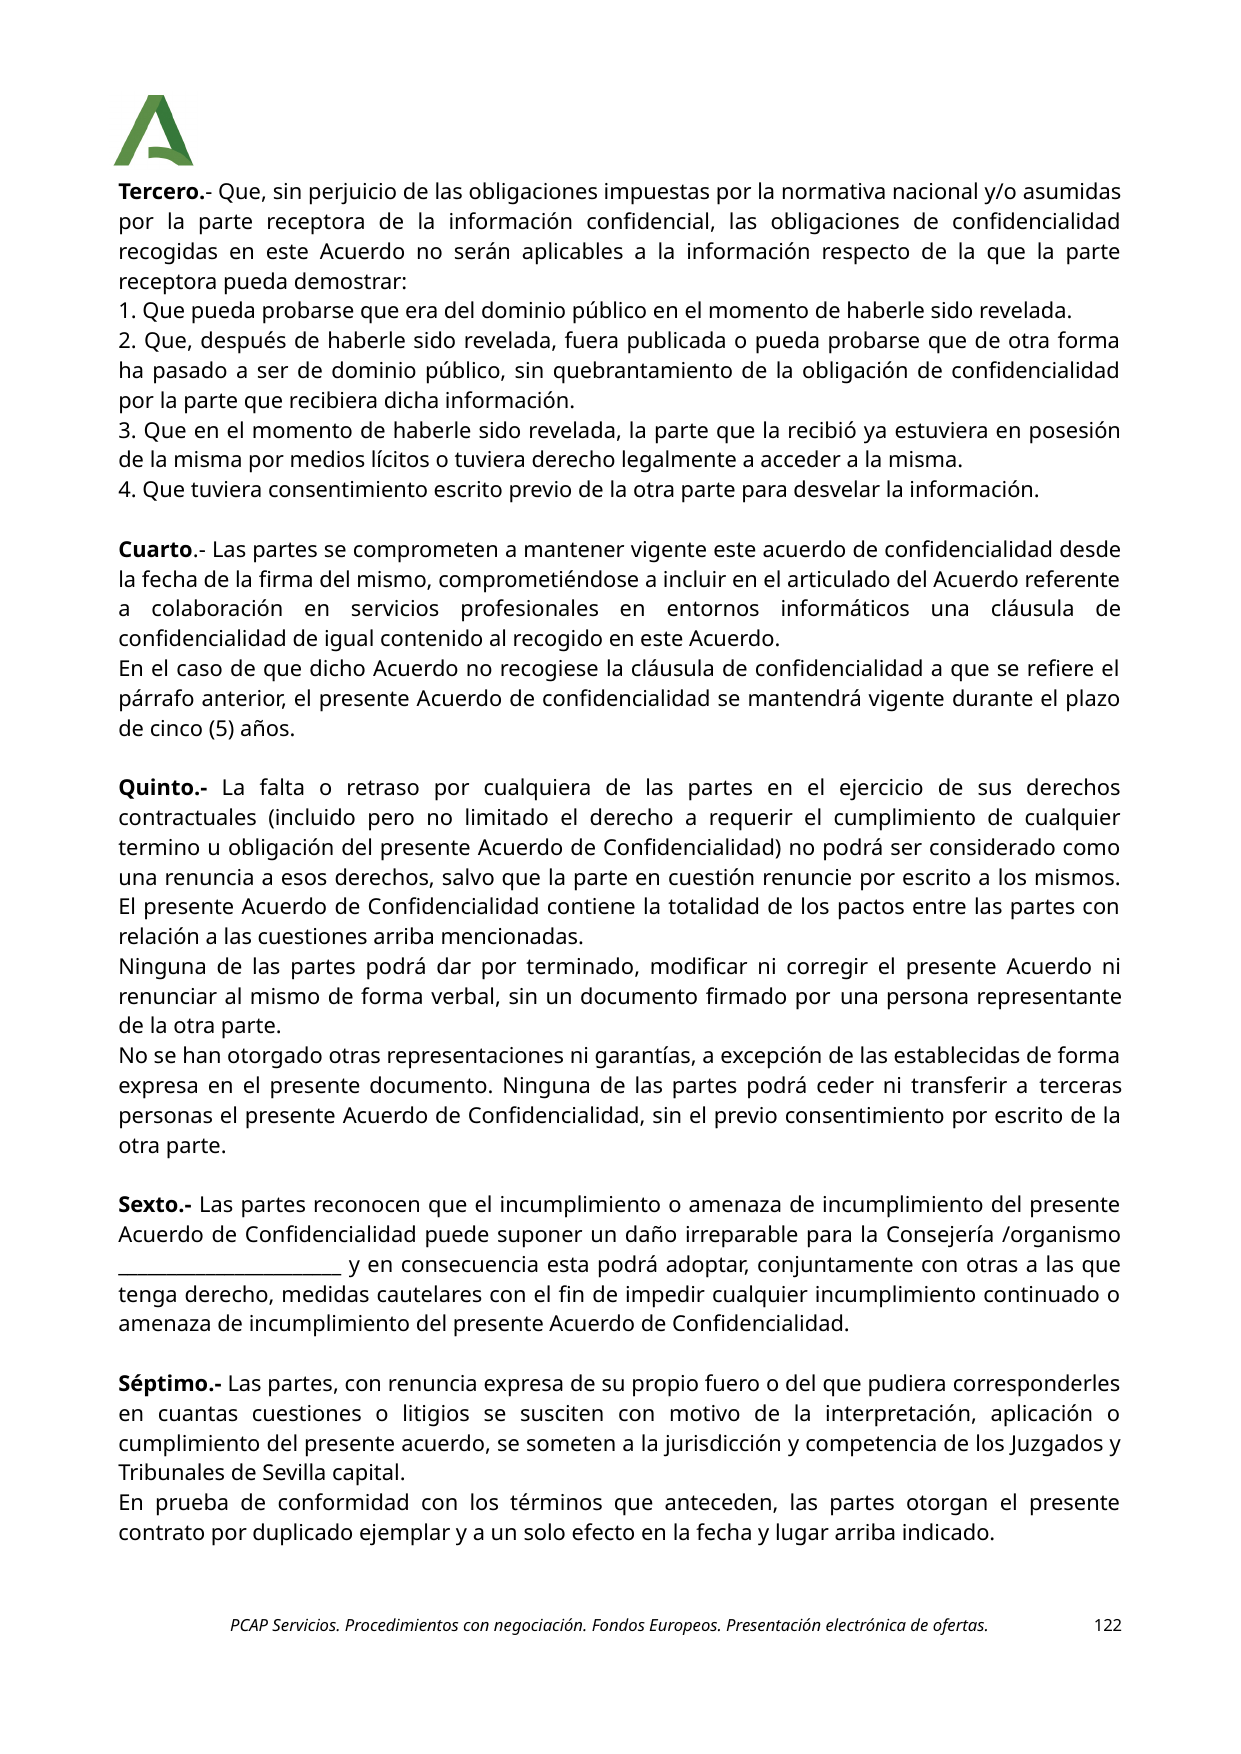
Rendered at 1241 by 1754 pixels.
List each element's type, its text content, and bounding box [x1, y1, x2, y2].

text 3. Que en el momento de haberle sido revelada, la parte que la recibió ya estuviera en posesión de la misma por medios lícitos o tuviera derecho legalmente a acceder a la misma. [118, 415, 1122, 474]
text Quinto.- La falta o retraso por cualquiera de las partes en el ejercicio de sus derechos contractuales (incluido pero no limitado el derecho a requerir el cumplimiento de cualquier termino u obligación del presente Acuerdo de Confidencialidad) no podrá ser considerado como una renuncia a esos derechos, salvo que la parte en cuestión renuncie por escrito a los mismos. El presente Acuerdo de Confidencialidad contiene la totalidad de los pactos entre las partes con relación a las cuestiones arriba mencionadas. [118, 772, 1122, 951]
text Tercero.- Que, sin perjuicio de las obligaciones impuestas por la normativa nacional y/o asumidas por la parte receptora de la información confidencial, las obligaciones de confidencialidad recogidas en este Acuerdo no serán aplicables a la información respecto de la que la parte receptora pueda demostrar: [118, 176, 1122, 296]
text 1. Que pueda probarse que era del dominio público en el momento de haberle sido revelada. [118, 296, 1122, 325]
text En prueba de conformidad con los términos que anteceden, las partes otorgan el presente contrato por duplicado ejemplar y a un solo efecto en la fecha y lugar arriba indicado. [118, 1487, 1122, 1547]
text Sexto.- Las partes reconocen que el incumplimiento o amenaza de incumplimiento del presente Acuerdo de Confidencialidad puede suponer un daño irreparable para la Consejería /organismo _______________________ y en consecuencia esta podrá adoptar, conjuntamente con otras a las que tenga derecho, medidas cautelares con el fin de impedir cualquier incumplimiento continuado o amenaza de incumplimiento del presente Acuerdo de Confidencialidad. [118, 1189, 1122, 1338]
text En el caso de que dicho Acuerdo no recogiese la cláusula de confidencialidad a que se refiere el párrafo anterior, el presente Acuerdo de confidencialidad se mantendrá vigente durante el plazo de cinco (5) años. [118, 653, 1122, 742]
text Séptimo.- Las partes, con renuncia expresa de su propio fuero o del que pudiera corresponderles en cuantas cuestiones o litigios se susciten con motivo de la interpretación, aplicación o cumplimiento del presente acuerdo, se someten a la jurisdicción y competencia de los Juzgados y Tribunales de Sevilla capital. [118, 1368, 1122, 1487]
text No se han otorgado otras representaciones ni garantías, a excepción de las establecidas de forma expresa en el presente documento. Ninguna de las partes podrá ceder ni transferir a terceras personas el presente Acuerdo de Confidencialidad, sin el previo consentimiento por escrito de la otra parte. [118, 1040, 1122, 1159]
text 2. Que, después de haberle sido revelada, fuera publicada o pueda probarse que de otra forma ha pasado a ser de dominio público, sin quebrantamiento de la obligación de confidencialidad por la parte que recibiera dicha información. [118, 325, 1122, 415]
text Cuarto.- Las partes se comprometen a mantener vigente este acuerdo de confidencialidad desde la fecha de la firma del mismo, comprometiéndose a incluir en el articulado del Acuerdo referente a colaboración en servicios profesionales en entornos informáticos una cláusula de confidencialidad de igual contenido al recogido en este Acuerdo. [118, 534, 1122, 653]
text Ninguna de las partes podrá dar por terminado, modificar ni corregir el presente Acuerdo ni renunciar al mismo de forma verbal, sin un documento firmado por una persona representante de la otra parte. [118, 951, 1122, 1040]
text 4. Que tuviera consentimiento escrito previo de la otra parte para desvelar la información. [118, 474, 1122, 504]
picture [109, 91, 198, 170]
